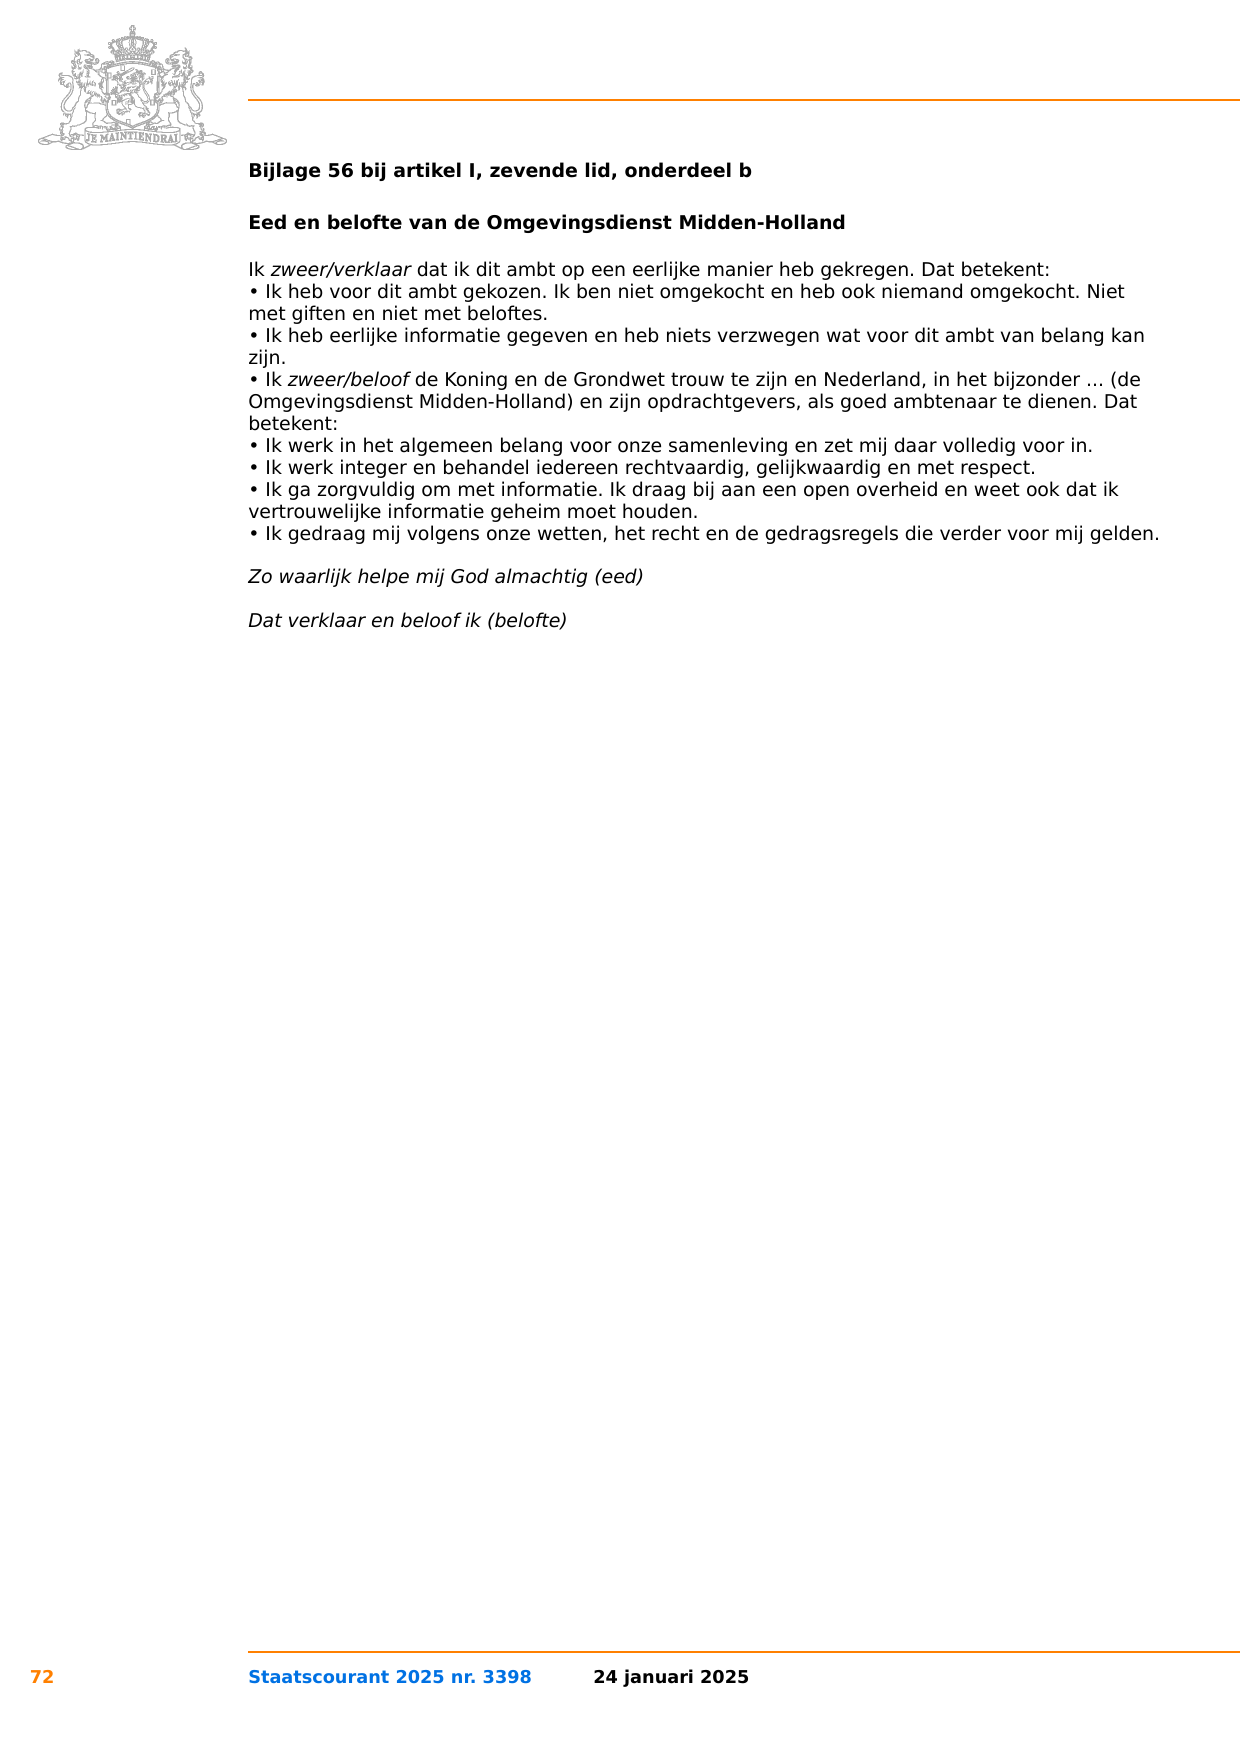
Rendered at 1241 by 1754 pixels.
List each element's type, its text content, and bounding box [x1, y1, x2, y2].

text • Ik werk integer en behandel iedereen rechtvaardig, gelijkwaardig en met respect. [248, 457, 1163, 479]
text • Ik heb voor dit ambt gekozen. Ik ben niet omgekocht en heb ook niemand omgekocht. Niet met giften en niet met beloftes. [248, 281, 1163, 325]
text • Ik gedraag mij volgens onze wetten, het recht en de gedragsregels die verder voor mij gelden. [248, 523, 1163, 544]
text • Ik heb eerlijke informatie gegeven en heb niets verzwegen wat voor dit ambt van belang kan zijn. [248, 325, 1163, 369]
text • Ik zweer/beloof de Koning en de Grondwet trouw te zijn en Nederland, in het bijzonder ... (de Omgevingsdienst Midden-Holland) en zijn opdrachtgevers, als goed ambtenaar te dienen. Dat betekent: [248, 369, 1163, 435]
text • Ik ga zorgvuldig om met informatie. Ik draag bij aan een open overheid en weet ook dat ik vertrouwelijke informatie geheim moet houden. [248, 479, 1163, 523]
text • Ik werk in het algemeen belang voor onze samenleving en zet mij daar volledig voor in. [248, 435, 1163, 457]
subtitle Bijlage 56 bij artikel I, zevende lid, onderdeel b [248, 160, 1163, 182]
text Zo waarlijk helpe mij God almachtig (eed) [248, 566, 1163, 588]
text Dat verklaar en beloof ik (belofte) [248, 610, 1163, 632]
picture [38, 25, 227, 150]
text Ik zweer/verklaar dat ik dit ambt op een eerlijke manier heb gekregen. Dat betekent: [248, 259, 1163, 281]
subtitle Eed en belofte van de Omgevingsdienst Midden-Holland [248, 212, 1163, 234]
